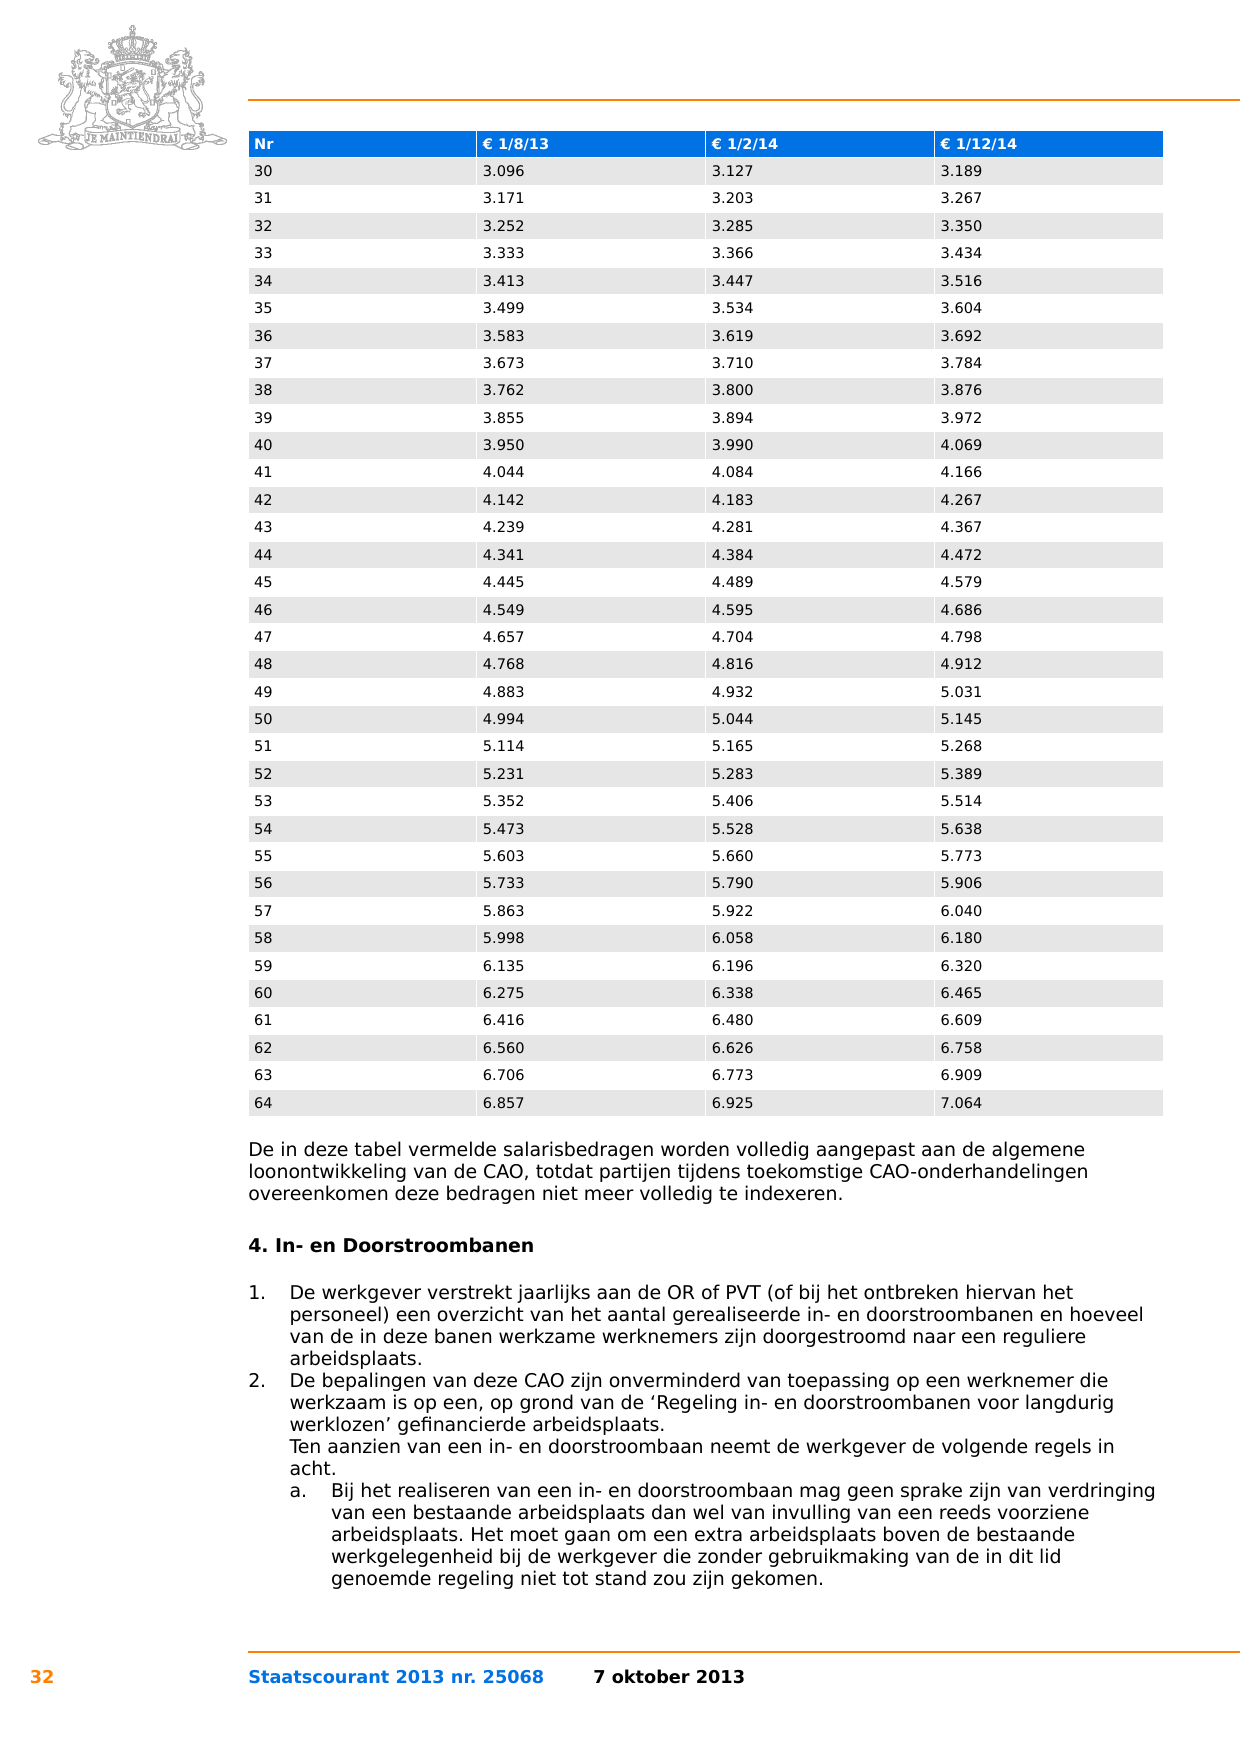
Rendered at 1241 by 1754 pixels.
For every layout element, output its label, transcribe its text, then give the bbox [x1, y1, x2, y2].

table_cell 3.350 [935, 213, 1163, 239]
table_cell 6.135 [477, 953, 705, 979]
table_cell 4.549 [477, 597, 705, 623]
table_cell 50 [249, 706, 476, 733]
table_cell 6.857 [477, 1090, 705, 1116]
table_cell 4.768 [477, 651, 705, 678]
table_cell 64 [249, 1090, 476, 1116]
table_cell 4.341 [477, 542, 705, 568]
table_cell 3.784 [935, 350, 1163, 376]
table_cell 37 [249, 350, 476, 376]
table_cell 3.252 [477, 213, 705, 239]
table_cell 5.733 [477, 871, 705, 897]
table_cell 6.706 [477, 1063, 705, 1089]
table_cell 60 [249, 980, 476, 1007]
table_cell 5.114 [477, 734, 705, 760]
table_cell 5.922 [706, 898, 934, 924]
table_cell 6.609 [935, 1008, 1163, 1034]
table_cell 39 [249, 405, 476, 431]
table_cell 4.489 [706, 569, 934, 596]
table_cell 4.579 [935, 569, 1163, 596]
table_cell 38 [249, 378, 476, 404]
table_cell 5.638 [935, 816, 1163, 842]
table_cell 4.704 [706, 624, 934, 650]
table_cell 48 [249, 651, 476, 678]
table_cell 47 [249, 624, 476, 650]
table_cell 3.189 [935, 158, 1163, 185]
table_cell 6.275 [477, 980, 705, 1007]
table_cell 3.800 [706, 378, 934, 404]
text Ten aanzien van een in- en doorstroombaan neemt de werkgever de volgende regels in acht. [289, 1436, 1163, 1480]
table_cell 5.998 [477, 925, 705, 952]
table_cell 4.069 [935, 432, 1163, 459]
table_cell 5.514 [935, 789, 1163, 815]
table_cell 44 [249, 542, 476, 568]
table_cell 3.894 [706, 405, 934, 431]
table_cell 3.710 [706, 350, 934, 376]
table_cell 5.044 [706, 706, 934, 733]
table_cell 6.196 [706, 953, 934, 979]
table_cell 3.876 [935, 378, 1163, 404]
table_cell 6.758 [935, 1035, 1163, 1061]
table_cell 3.619 [706, 323, 934, 349]
table_cell 4.445 [477, 569, 705, 596]
table_cell 4.367 [935, 515, 1163, 541]
table_cell 4.657 [477, 624, 705, 650]
table_cell 6.909 [935, 1063, 1163, 1089]
table_cell 7.064 [935, 1090, 1163, 1116]
table_cell 34 [249, 268, 476, 294]
table_cell 4.166 [935, 460, 1163, 486]
table_cell 3.673 [477, 350, 705, 376]
table_cell 53 [249, 789, 476, 815]
table_cell 43 [249, 515, 476, 541]
table_cell 55 [249, 843, 476, 869]
table_cell 5.283 [706, 761, 934, 787]
text De in deze tabel vermelde salarisbedragen worden volledig aangepast aan de algemene loonontwikkeling van de CAO, totdat partijen tijdens toekomstige CAO-onderhandelingen overeenkomen deze bedragen niet meer volledig te indexeren. [248, 1139, 1163, 1205]
table_cell 3.267 [935, 186, 1163, 212]
table_cell 41 [249, 460, 476, 486]
table_cell 49 [249, 679, 476, 705]
table_cell 3.950 [477, 432, 705, 459]
table_cell 5.473 [477, 816, 705, 842]
table_cell 4.044 [477, 460, 705, 486]
text a. Bij het realiseren van een in- en doorstroombaan mag geen sprake zijn van verdringing van een bestaande arbeidsplaats dan wel van invulling van een reeds voorziene arbeidsplaats. Het moet gaan om een extra arbeidsplaats boven de bestaande werkgelegenheid bij de werkgever die zonder gebruikmaking van de in dit lid genoemde regeling niet tot stand zou zijn gekomen. [289, 1480, 1163, 1590]
table_cell 32 [249, 213, 476, 239]
table_cell 33 [249, 241, 476, 267]
table_cell 61 [249, 1008, 476, 1034]
table_cell 40 [249, 432, 476, 459]
table_cell 6.058 [706, 925, 934, 952]
table_cell 4.472 [935, 542, 1163, 568]
table_cell 3.990 [706, 432, 934, 459]
table_cell 46 [249, 597, 476, 623]
table_cell 30 [249, 158, 476, 185]
table_cell 6.465 [935, 980, 1163, 1007]
table_cell 52 [249, 761, 476, 787]
table_cell 4.994 [477, 706, 705, 733]
table_cell 3.762 [477, 378, 705, 404]
table_cell 6.480 [706, 1008, 934, 1034]
table_cell 4.084 [706, 460, 934, 486]
table_cell 5.863 [477, 898, 705, 924]
table_cell 5.389 [935, 761, 1163, 787]
picture [38, 25, 227, 150]
table_cell 3.127 [706, 158, 934, 185]
table_cell 3.972 [935, 405, 1163, 431]
table_cell 4.932 [706, 679, 934, 705]
table_cell 6.925 [706, 1090, 934, 1116]
table_cell 6.180 [935, 925, 1163, 952]
table_cell 6.338 [706, 980, 934, 1007]
table_cell 4.183 [706, 487, 934, 513]
table_cell 5.406 [706, 789, 934, 815]
table_cell 51 [249, 734, 476, 760]
table_cell 3.534 [706, 295, 934, 322]
table_cell 62 [249, 1035, 476, 1061]
table_cell 4.798 [935, 624, 1163, 650]
text 2. De bepalingen van deze CAO zijn onverminderd van toepassing op een werknemer die werkzaam is op een, op grond van de ‘Regeling in- en doorstroombanen voor langdurig werklozen’ gefinancierde arbeidsplaats. [248, 1370, 1163, 1436]
table_cell 4.239 [477, 515, 705, 541]
table_cell 5.603 [477, 843, 705, 869]
table_header € 1/8/13 [477, 131, 705, 157]
text 1. De werkgever verstrekt jaarlijks aan de OR of PVT (of bij het ontbreken hiervan het personeel) een overzicht van het aantal gerealiseerde in- en doorstroombanen en hoeveel van de in deze banen werkzame werknemers zijn doorgestroomd naar een reguliere arbeidsplaats. [248, 1282, 1163, 1370]
table_header € 1/2/14 [706, 131, 934, 157]
table_cell 3.692 [935, 323, 1163, 349]
table_cell 3.285 [706, 213, 934, 239]
table_cell 3.333 [477, 241, 705, 267]
table_header € 1/12/14 [935, 131, 1163, 157]
table_cell 4.267 [935, 487, 1163, 513]
table_cell 6.040 [935, 898, 1163, 924]
table_cell 63 [249, 1063, 476, 1089]
table_cell 54 [249, 816, 476, 842]
table_cell 3.413 [477, 268, 705, 294]
table_cell 45 [249, 569, 476, 596]
table_cell 42 [249, 487, 476, 513]
table_cell 6.626 [706, 1035, 934, 1061]
table_cell 3.604 [935, 295, 1163, 322]
table_header Nr [249, 131, 476, 157]
table_cell 57 [249, 898, 476, 924]
table_cell 3.447 [706, 268, 934, 294]
table_cell 5.231 [477, 761, 705, 787]
table_cell 5.906 [935, 871, 1163, 897]
table_cell 4.281 [706, 515, 934, 541]
table_cell 6.416 [477, 1008, 705, 1034]
table_cell 5.268 [935, 734, 1163, 760]
table_cell 4.384 [706, 542, 934, 568]
table_cell 4.912 [935, 651, 1163, 678]
table_cell 59 [249, 953, 476, 979]
table_cell 5.773 [935, 843, 1163, 869]
table_cell 4.595 [706, 597, 934, 623]
table_cell 36 [249, 323, 476, 349]
table_cell 5.528 [706, 816, 934, 842]
table_cell 5.352 [477, 789, 705, 815]
table_cell 58 [249, 925, 476, 952]
table_cell 35 [249, 295, 476, 322]
table_cell 6.560 [477, 1035, 705, 1061]
table_cell 3.516 [935, 268, 1163, 294]
subtitle 4. In- en Doorstroombanen [248, 1235, 1163, 1257]
table_cell 4.142 [477, 487, 705, 513]
table_cell 5.031 [935, 679, 1163, 705]
table_cell 5.145 [935, 706, 1163, 733]
table_cell 3.366 [706, 241, 934, 267]
table_cell 4.883 [477, 679, 705, 705]
table_cell 3.203 [706, 186, 934, 212]
table_cell 3.499 [477, 295, 705, 322]
table_cell 3.096 [477, 158, 705, 185]
table_cell 4.816 [706, 651, 934, 678]
table_cell 3.855 [477, 405, 705, 431]
table_cell 5.660 [706, 843, 934, 869]
table_cell 6.773 [706, 1063, 934, 1089]
table_cell 3.171 [477, 186, 705, 212]
table_cell 5.165 [706, 734, 934, 760]
table_cell 4.686 [935, 597, 1163, 623]
table_cell 6.320 [935, 953, 1163, 979]
table_cell 31 [249, 186, 476, 212]
table_cell 56 [249, 871, 476, 897]
table_cell 3.434 [935, 241, 1163, 267]
table_cell 5.790 [706, 871, 934, 897]
table_cell 3.583 [477, 323, 705, 349]
